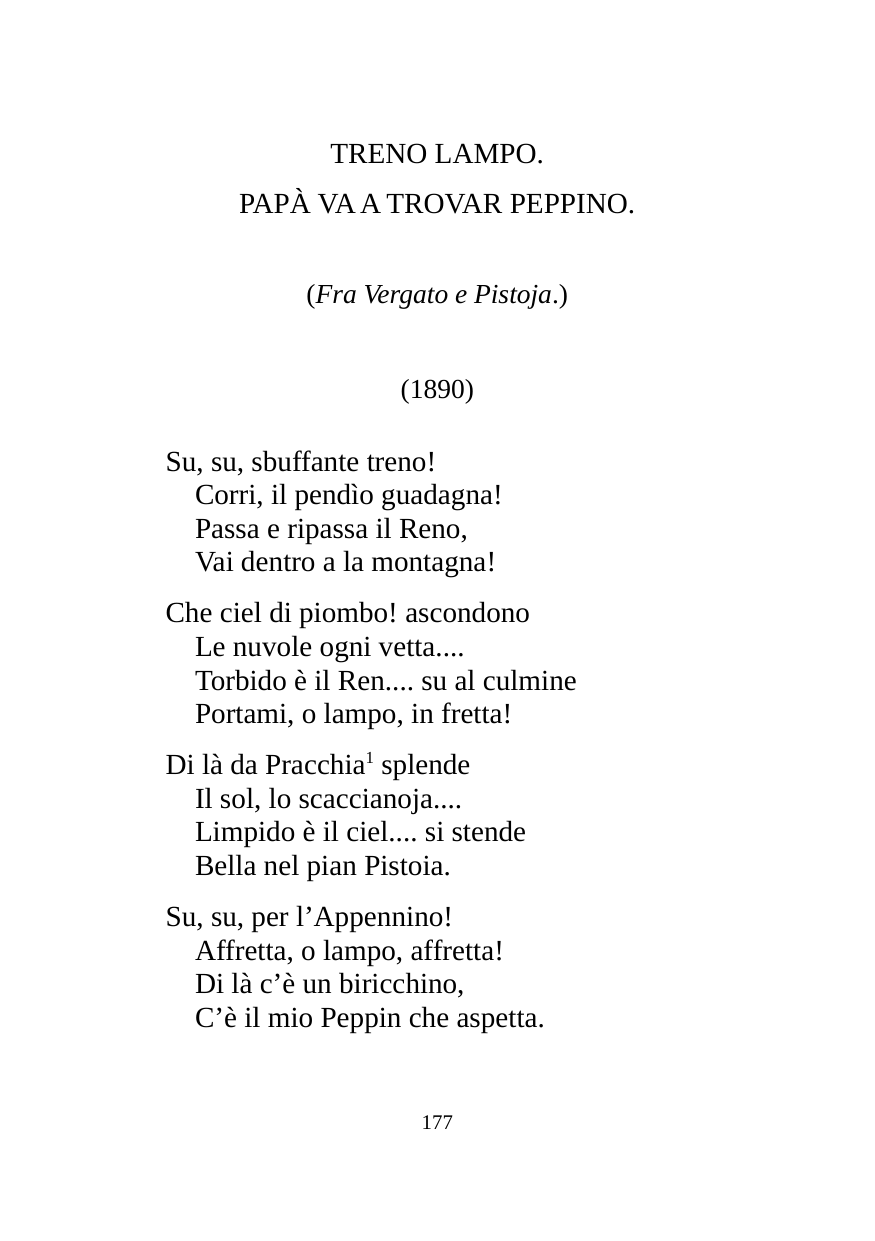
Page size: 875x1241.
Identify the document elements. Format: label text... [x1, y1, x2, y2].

text (Fra Vergato e Pistoja.) [106, 278, 768, 309]
subtitle TRENO LAMPO. PAPÀ VA A TROVAR PEPPINO. [106, 136, 768, 219]
text (1890) [106, 372, 768, 404]
text Di là da Pracchia splende Il sol, lo scaccianoja.... Limpido è il ciel.... si stende Bella nel pian Pistoia. [165, 747, 768, 882]
text Su, su, per l’Appennino! Affretta, o lampo, affretta! Di là c’è un biricchino, C’è il mio Peppin che aspetta. [165, 899, 768, 1033]
text Su, su, sbuffante treno! Corri, il pendìo guadagna! Passa e ripassa il Reno, Vai dentro a la montagna! [165, 444, 768, 578]
text Che ciel di piombo! ascondono Le nuvole ogni vetta.... Torbido è il Ren.... su al culmine Portami, o lampo, in fretta! [165, 596, 768, 730]
